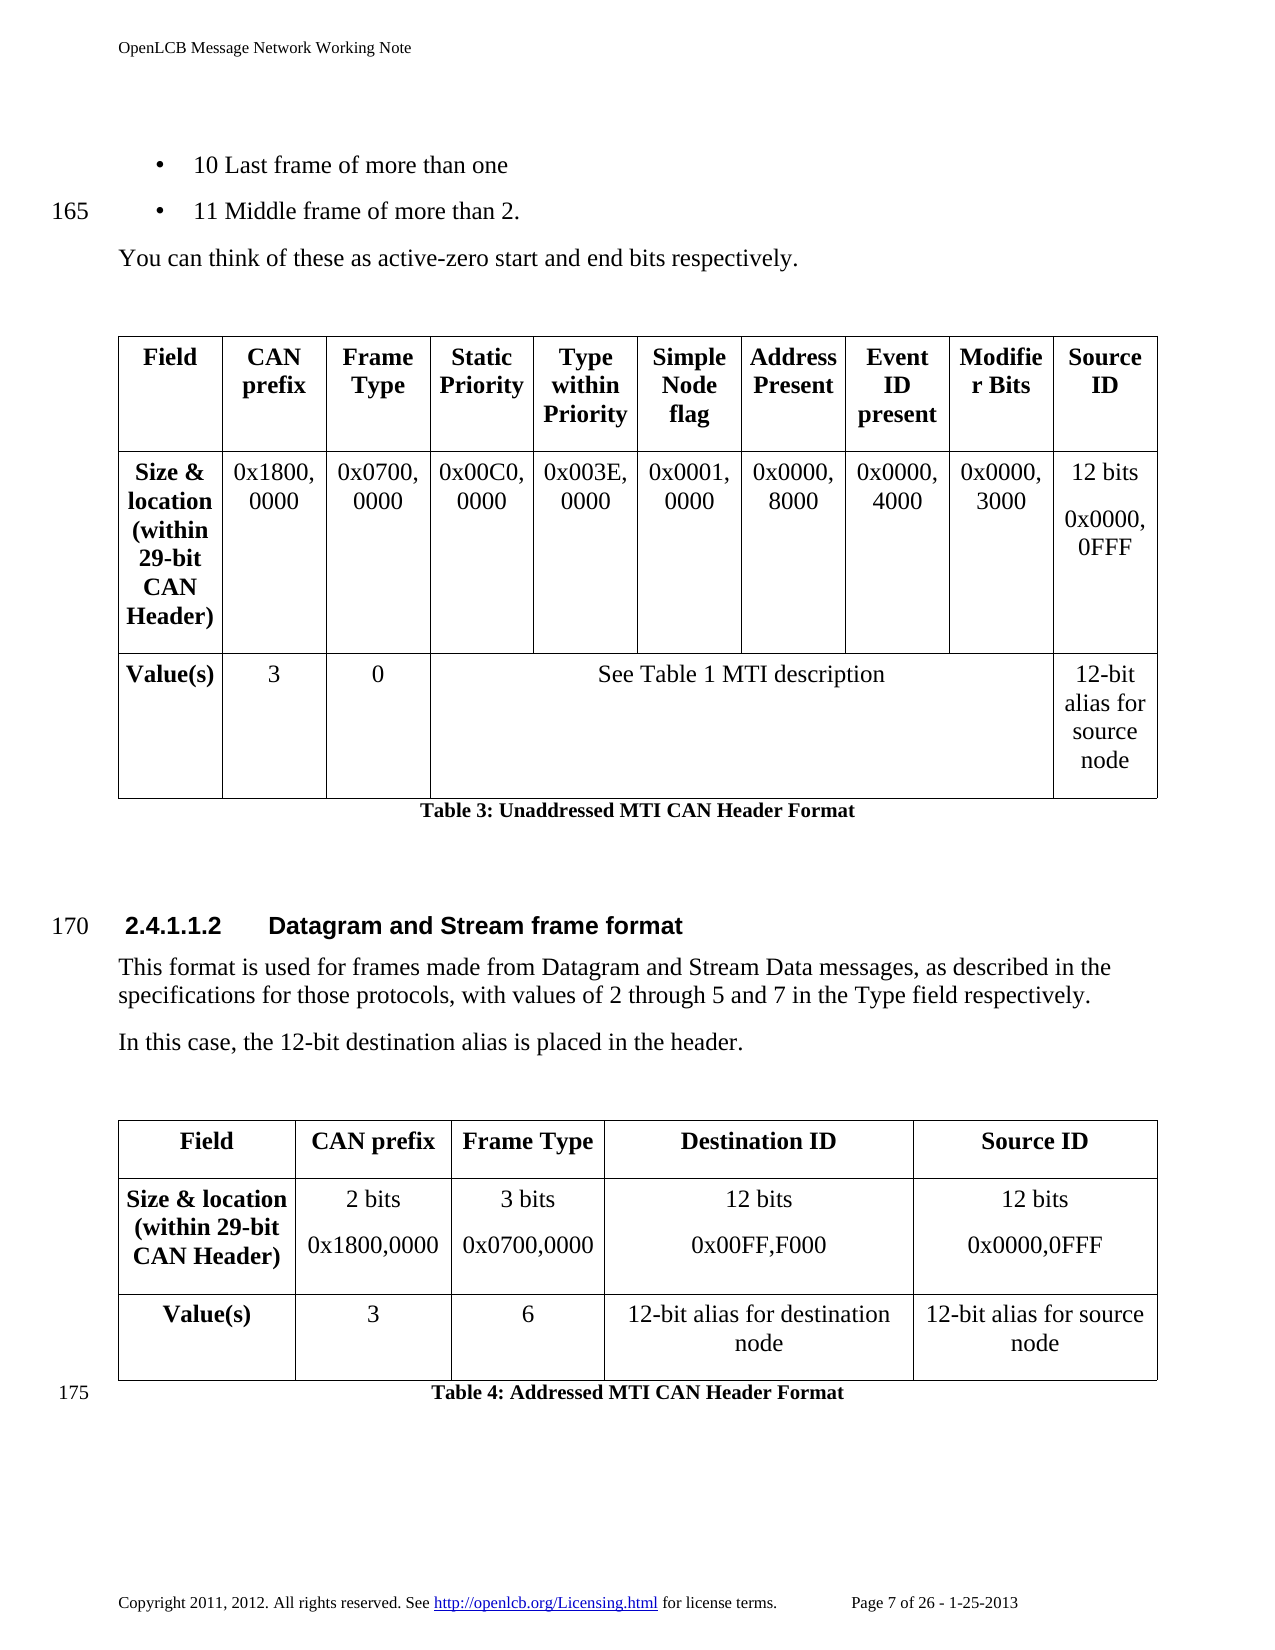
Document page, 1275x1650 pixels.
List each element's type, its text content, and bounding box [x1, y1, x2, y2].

text In this case, the 12-bit destination alias is placed in the header. [118, 1027, 1157, 1056]
table_cell 12 bits 0x0000,0FFF [1054, 452, 1157, 653]
table_cell 12 bits 0x0000,0FFF [914, 1179, 1157, 1293]
table_header CAN prefix [296, 1121, 451, 1178]
table_cell See Table 1 MTI description [431, 654, 1053, 797]
table_cell 2 bits 0x1800,0000 [296, 1179, 451, 1293]
subtitle Datagram and Stream frame format [118, 911, 1157, 939]
table_cell 3 [296, 1295, 451, 1380]
table_header Source ID [914, 1121, 1157, 1178]
table_header Source ID [1054, 337, 1157, 451]
table_cell 0x003E, 0000 [534, 452, 637, 653]
table_cell Value(s) [119, 1295, 295, 1380]
table_cell 12-bit alias for source node [914, 1295, 1157, 1380]
table_cell 0x0700,0000 [327, 452, 430, 653]
table_cell 0x0001,0000 [638, 452, 741, 653]
text Table 4: Addressed MTI CAN Header Format [118, 1381, 1157, 1404]
table_cell 6 [452, 1295, 604, 1380]
table_cell Value(s) [119, 654, 222, 797]
table_cell 12-bit alias for destination node [605, 1295, 913, 1380]
table_header Field [119, 337, 222, 451]
table_cell 0x0000,4000 [846, 452, 949, 653]
table_header Frame Type [327, 337, 430, 451]
text This format is used for frames made from Datagram and Stream Data messages, as described in the specifications for those protocols, with values of 2 through 5 and 7 in the Type field respectively. [118, 952, 1157, 1009]
text Table 3: Unaddressed MTI CAN Header Format [118, 799, 1157, 822]
table_cell 12 bits 0x00FF,F000 [605, 1179, 913, 1293]
list 10 Last frame of more than one [156, 150, 1157, 179]
table_cell 0x00C0,0000 [431, 452, 533, 653]
table_cell 0x0000,3000 [950, 452, 1053, 653]
table_header Type within Priority [534, 337, 637, 451]
table_cell Size & location (within 29-bit CAN Header) [119, 1179, 295, 1293]
table_header Field [119, 1121, 295, 1178]
table_header Modifier Bits [950, 337, 1053, 451]
table_header CAN prefix [223, 337, 326, 451]
list 11 Middle frame of more than 2. [156, 196, 1157, 225]
table_cell 0 [327, 654, 430, 797]
table_cell 12-bit alias for source node [1054, 654, 1157, 797]
table_header Destination ID [605, 1121, 913, 1178]
text You can think of these as active-zero start and end bits respectively. [118, 243, 1157, 272]
table_cell Size & location (within 29-bit CAN Header) [119, 452, 222, 653]
table_header Frame Type [452, 1121, 604, 1178]
table_cell 0x1800,0000 [223, 452, 326, 653]
table_cell 3 bits 0x0700,0000 [452, 1179, 604, 1293]
table_header Address Present [742, 337, 845, 451]
table_header Static Priority [431, 337, 533, 451]
table_header Event ID present [846, 337, 949, 451]
table_header Simple Node flag [638, 337, 741, 451]
table_cell 0x0000,8000 [742, 452, 845, 653]
table_cell 3 [223, 654, 326, 797]
